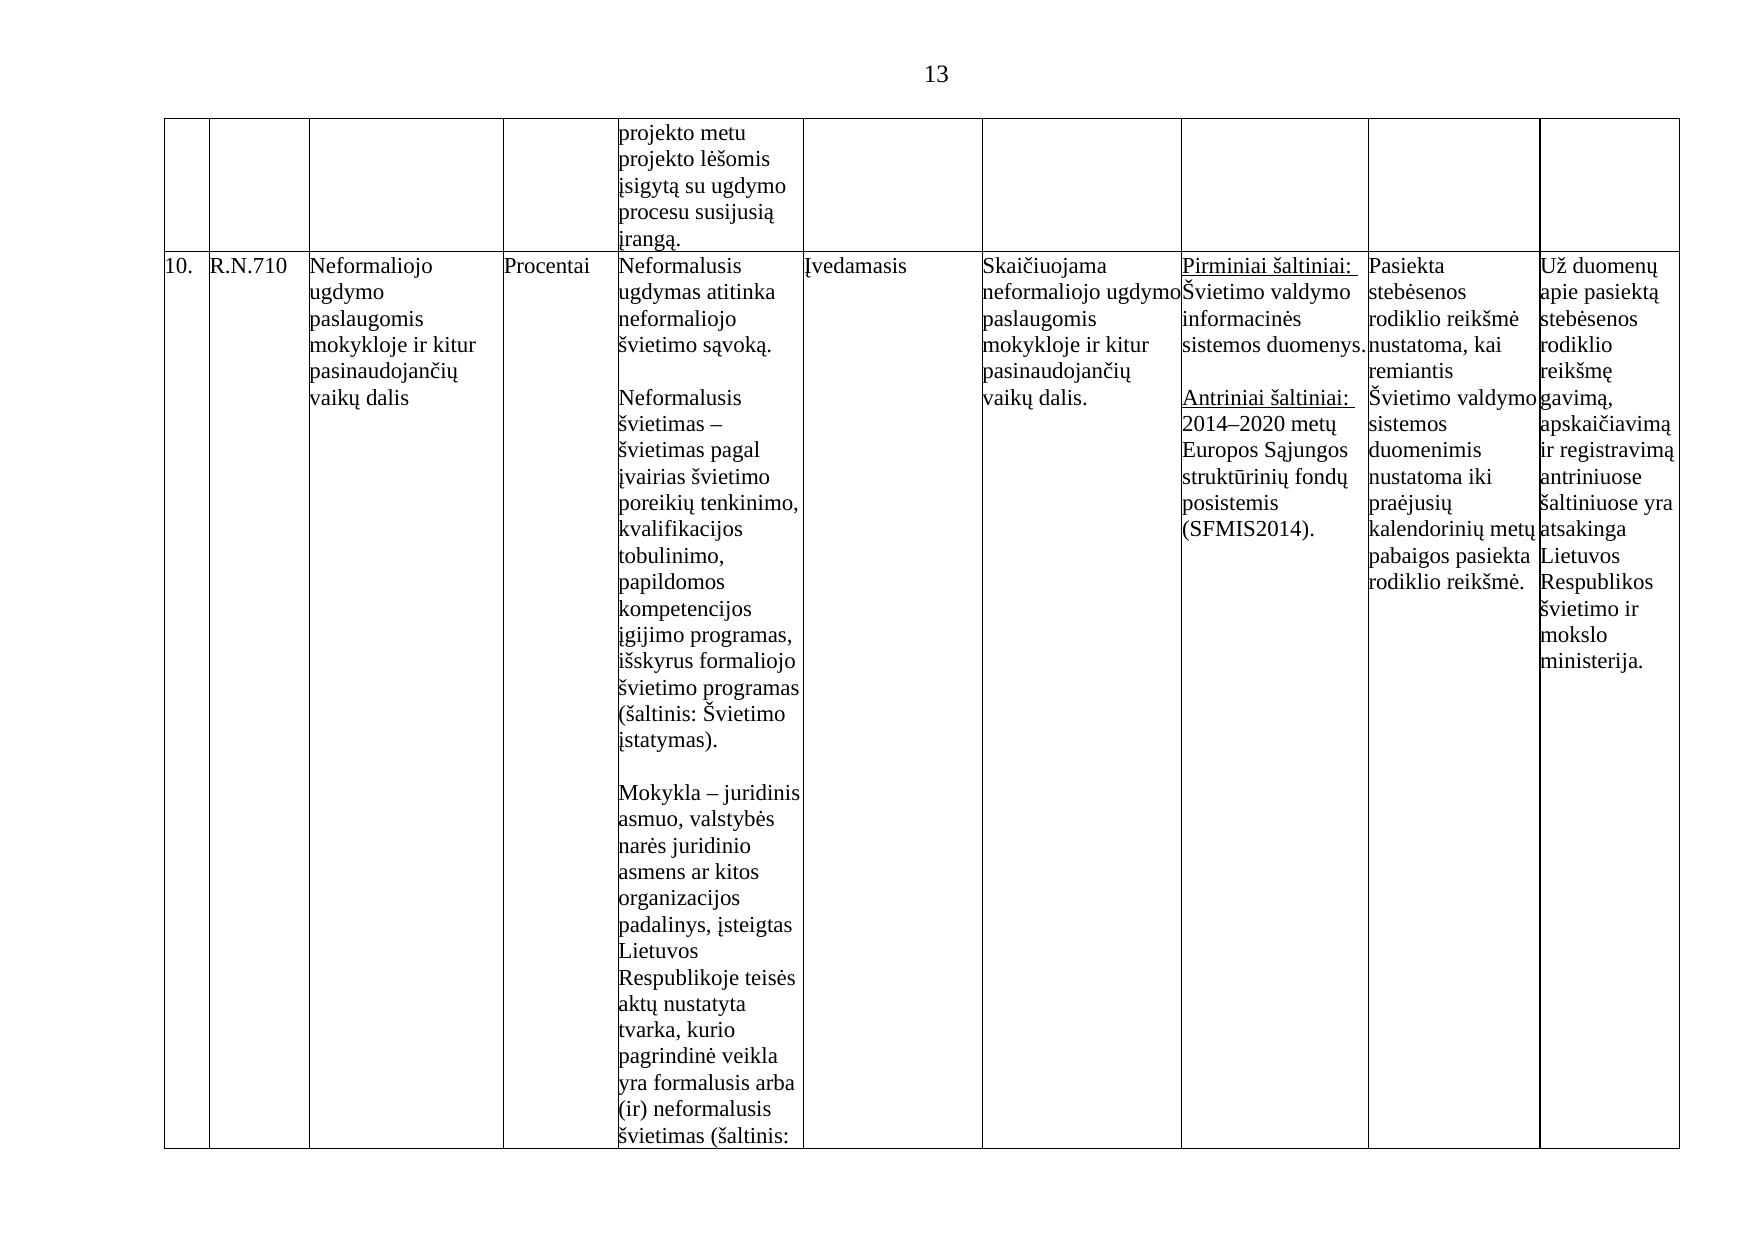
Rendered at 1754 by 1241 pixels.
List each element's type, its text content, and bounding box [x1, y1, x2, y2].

table_cell Pirminiai šaltiniai: Švietimo valdymo informacinės sistemos duomenys. Antriniai šaltiniai: 2014–2020 metų Europos Sąjungos struktūrinių fondų posistemis (SFMIS2014). [1182, 252, 1368, 1148]
table_cell [504, 119, 618, 251]
table_cell [1541, 119, 1679, 251]
table_cell [1182, 119, 1368, 251]
table_cell projekto metu projekto lėšomis įsigytą su ugdymo procesu susijusią įrangą. [619, 119, 803, 251]
table_cell Pasiekta stebėsenos rodiklio reikšmė nustatoma, kai remiantis Švietimo valdymo sistemos duomenimis nustatoma iki praėjusių kalendorinių metų pabaigos pasiekta rodiklio reikšmė. [1369, 252, 1539, 1148]
table_cell Įvedamasis [804, 252, 982, 1148]
table_cell Neformalusis ugdymas atitinka neformaliojo švietimo sąvoką. Neformalusis švietimas – švietimas pagal įvairias švietimo poreikių tenkinimo, kvalifikacijos tobulinimo, papildomos kompetencijos įgijimo programas, išskyrus formaliojo švietimo programas (šaltinis: Švietimo įstatymas). Mokykla – juridinis asmuo, valstybės narės juridinio asmens ar kitos organizacijos padalinys, įsteigtas Lietuvos Respublikoje teisės aktų nustatyta tvarka, kurio pagrindinė veikla yra formalusis arba (ir) neformalusis švietimas (šaltinis: [619, 252, 803, 1148]
table_cell 10. [165, 252, 209, 1148]
table_cell Procentai [504, 252, 618, 1148]
table_cell [804, 119, 982, 251]
table_cell [210, 119, 309, 251]
table_cell [1369, 119, 1539, 251]
table_cell [165, 119, 209, 251]
table_cell Už duomenų apie pasiektą stebėsenos rodiklio reikšmę gavimą, apskaičiavimą ir registravimą antriniuose šaltiniuose yra atsakinga Lietuvos Respublikos švietimo ir mokslo ministerija. [1541, 252, 1679, 1148]
table_cell Neformaliojo ugdymo paslaugomis mokykloje ir kitur pasinaudojančių vaikų dalis [310, 252, 503, 1148]
table_cell [983, 119, 1181, 251]
table_cell R.N.710 [210, 252, 309, 1148]
table_cell Skaičiuojama neformaliojo ugdymo paslaugomis mokykloje ir kitur pasinaudojančių vaikų dalis. [983, 252, 1181, 1148]
table_cell [310, 119, 503, 251]
